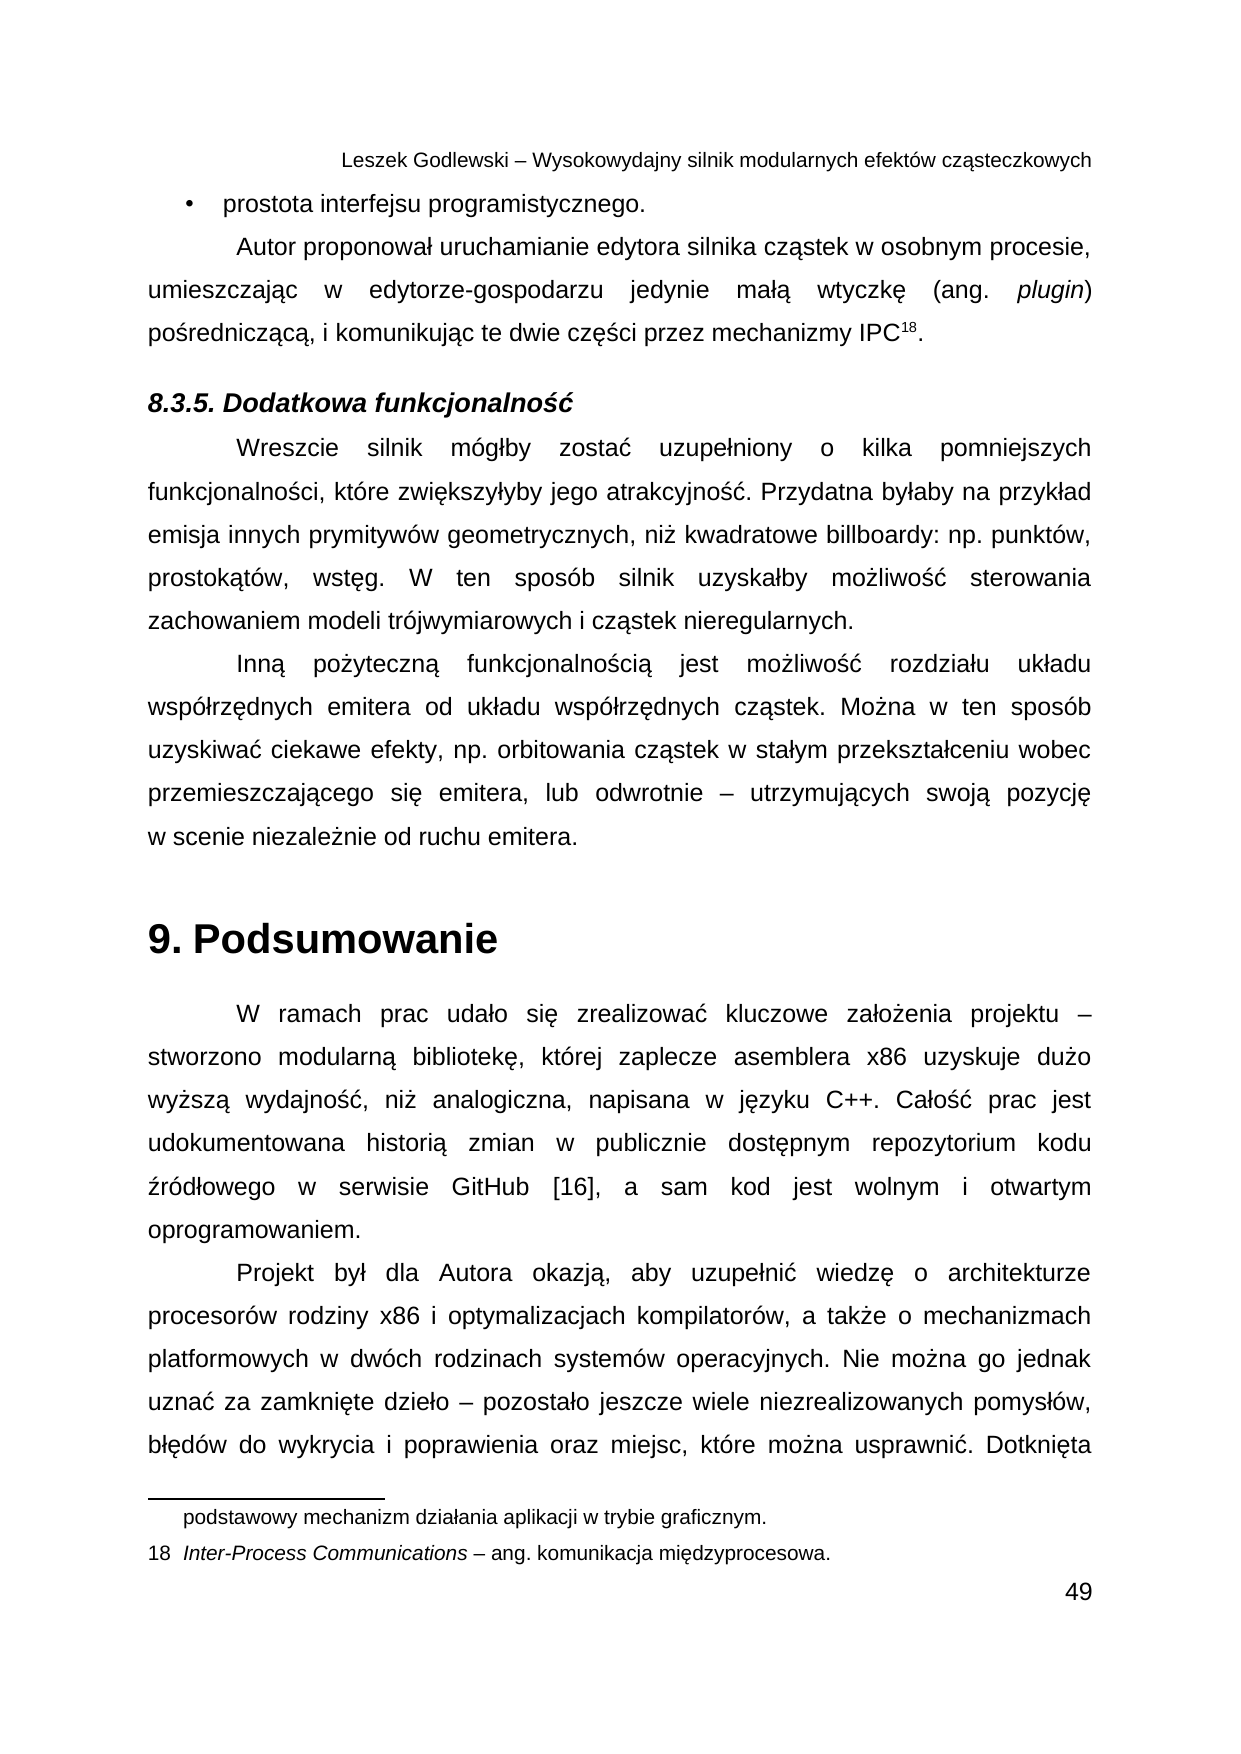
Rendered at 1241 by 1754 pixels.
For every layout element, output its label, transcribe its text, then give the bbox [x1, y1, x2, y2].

subtitle Podsumowanie [148, 915, 1092, 963]
text Inną pożyteczną funkcjonalnością jest możliwość rozdziału układu współrzędnych emitera od układu współrzędnych cząstek. Można w ten sposób uzyskiwać ciekawe efekty, np. orbitowania cząstek w stałym przekształceniu wobec przemieszczającego się emitera, lub odwrotnie – utrzymujących swoją pozycję w scenie niezależnie od ruchu emitera. [148, 649, 1092, 850]
list prostota interfejsu programistycznego. [185, 189, 1092, 218]
subtitle Dodatkowa funkcjonalność [148, 387, 1092, 418]
text Inter-Process Communications – ang. komunikacja międzyprocesowa. [148, 1541, 1092, 1565]
text Autor proponował uruchamianie edytora silnika cząstek w osobnym procesie, umieszczając w edytorze-gospodarzu jedynie małą wtyczkę (ang. plugin) pośredniczącą, i komunikując te dwie części przez mechanizmy IPC. [148, 232, 1092, 347]
text Wreszcie silnik mógłby zostać uzupełniony o kilka pomniejszych funkcjonalności, które zwiększyłyby jego atrakcyjność. Przydatna byłaby na przykład emisja innych prymitywów geometrycznych, niż kwadratowe billboardy: np. punktów, prostokątów, wstęg. W ten sposób silnik uzyskałby możliwość sterowania zachowaniem modeli trójwymiarowych i cząstek nieregularnych. [148, 433, 1092, 635]
text Projekt był dla Autora okazją, aby uzupełnić wiedzę o architekturze procesorów rodziny x86 i optymalizacjach kompilatorów, a także o mechanizmach platformowych w dwóch rodzinach systemów operacyjnych. Nie można go jednak uznać za zamknięte dzieło – pozostało jeszcze wiele niezrealizowanych pomysłów, błędów do wykrycia i poprawienia oraz miejsc, które można usprawnić. Dotknięta [148, 1258, 1092, 1459]
list podstawowy mechanizm działania aplikacji w trybie graficznym. [148, 1505, 1092, 1529]
text W ramach prac udało się zrealizować kluczowe założenia projektu – stworzono modularną bibliotekę, której zaplecze asemblera x86 uzyskuje dużo wyższą wydajność, niż analogiczna, napisana w języku C++. Całość prac jest udokumentowana historią zmian w publicznie dostępnym repozytorium kodu źródłowego w serwisie GitHub [16], a sam kod jest wolnym i otwartym oprogramowaniem. [148, 999, 1092, 1243]
